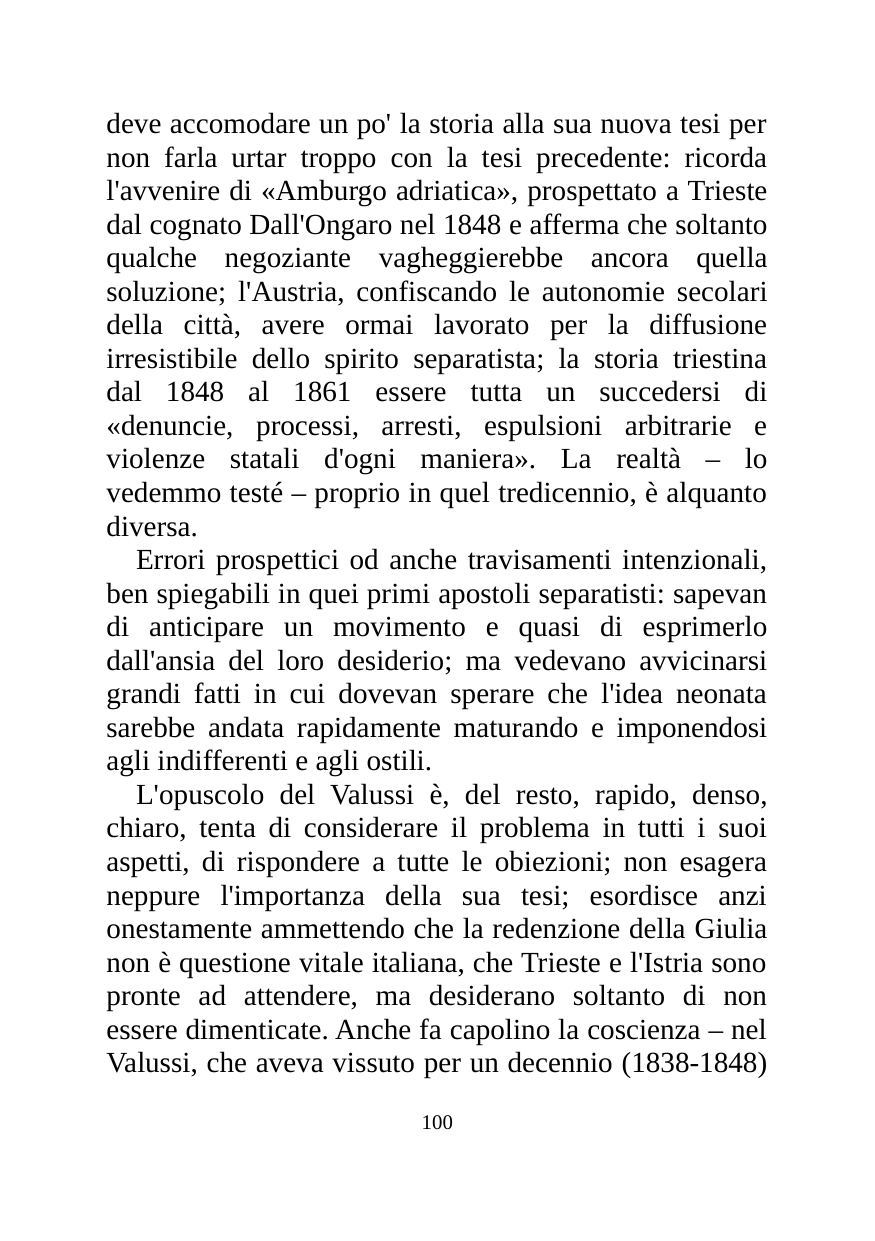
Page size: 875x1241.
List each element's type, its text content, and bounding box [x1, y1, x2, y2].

text Errori prospettici od anche travisamenti intenzionali, ben spiegabili in quei primi apostoli separatisti: sapevan di anticipare un movimento e quasi di esprimerlo dall'ansia del loro desiderio; ma vedevano avvicinarsi grandi fatti in cui dovevan sperare che l'idea neonata sarebbe andata rapidamente maturando e imponendosi agli indifferenti e agli ostili. [106, 542, 768, 777]
text L'opuscolo del Valussi è, del resto, rapido, denso, chiaro, tenta di considerare il problema in tutti i suoi aspetti, di rispondere a tutte le obiezioni; non esagera neppure l'importanza della sua tesi; esordisce anzi onestamente ammettendo che la redenzione della Giulia non è questione vitale italiana, che Trieste e l'Istria sono pronte ad attendere, ma desiderano soltanto di non essere dimenticate. Anche fa capolino la coscienza – nel Valussi, che aveva vissuto per un decennio (1838-1848) [106, 777, 768, 1079]
text deve accomodare un po' la storia alla sua nuova tesi per non farla urtar troppo con la tesi precedente: ricorda l'avvenire di «Amburgo adriatica», prospettato a Trieste dal cognato Dall'Ongaro nel 1848 e afferma che soltanto qualche negoziante vagheggierebbe ancora quella soluzione; l'Austria, confiscando le autonomie secolari della città, avere ormai lavorato per la diffusione irresistibile dello spirito separatista; la storia triestina dal 1848 al 1861 essere tutta un succedersi di «denuncie, processi, arresti, espulsioni arbitrarie e violenze statali d'ogni maniera». La realtà – lo vedemmo testé – proprio in quel tredicennio, è alquanto diversa. [106, 106, 768, 542]
